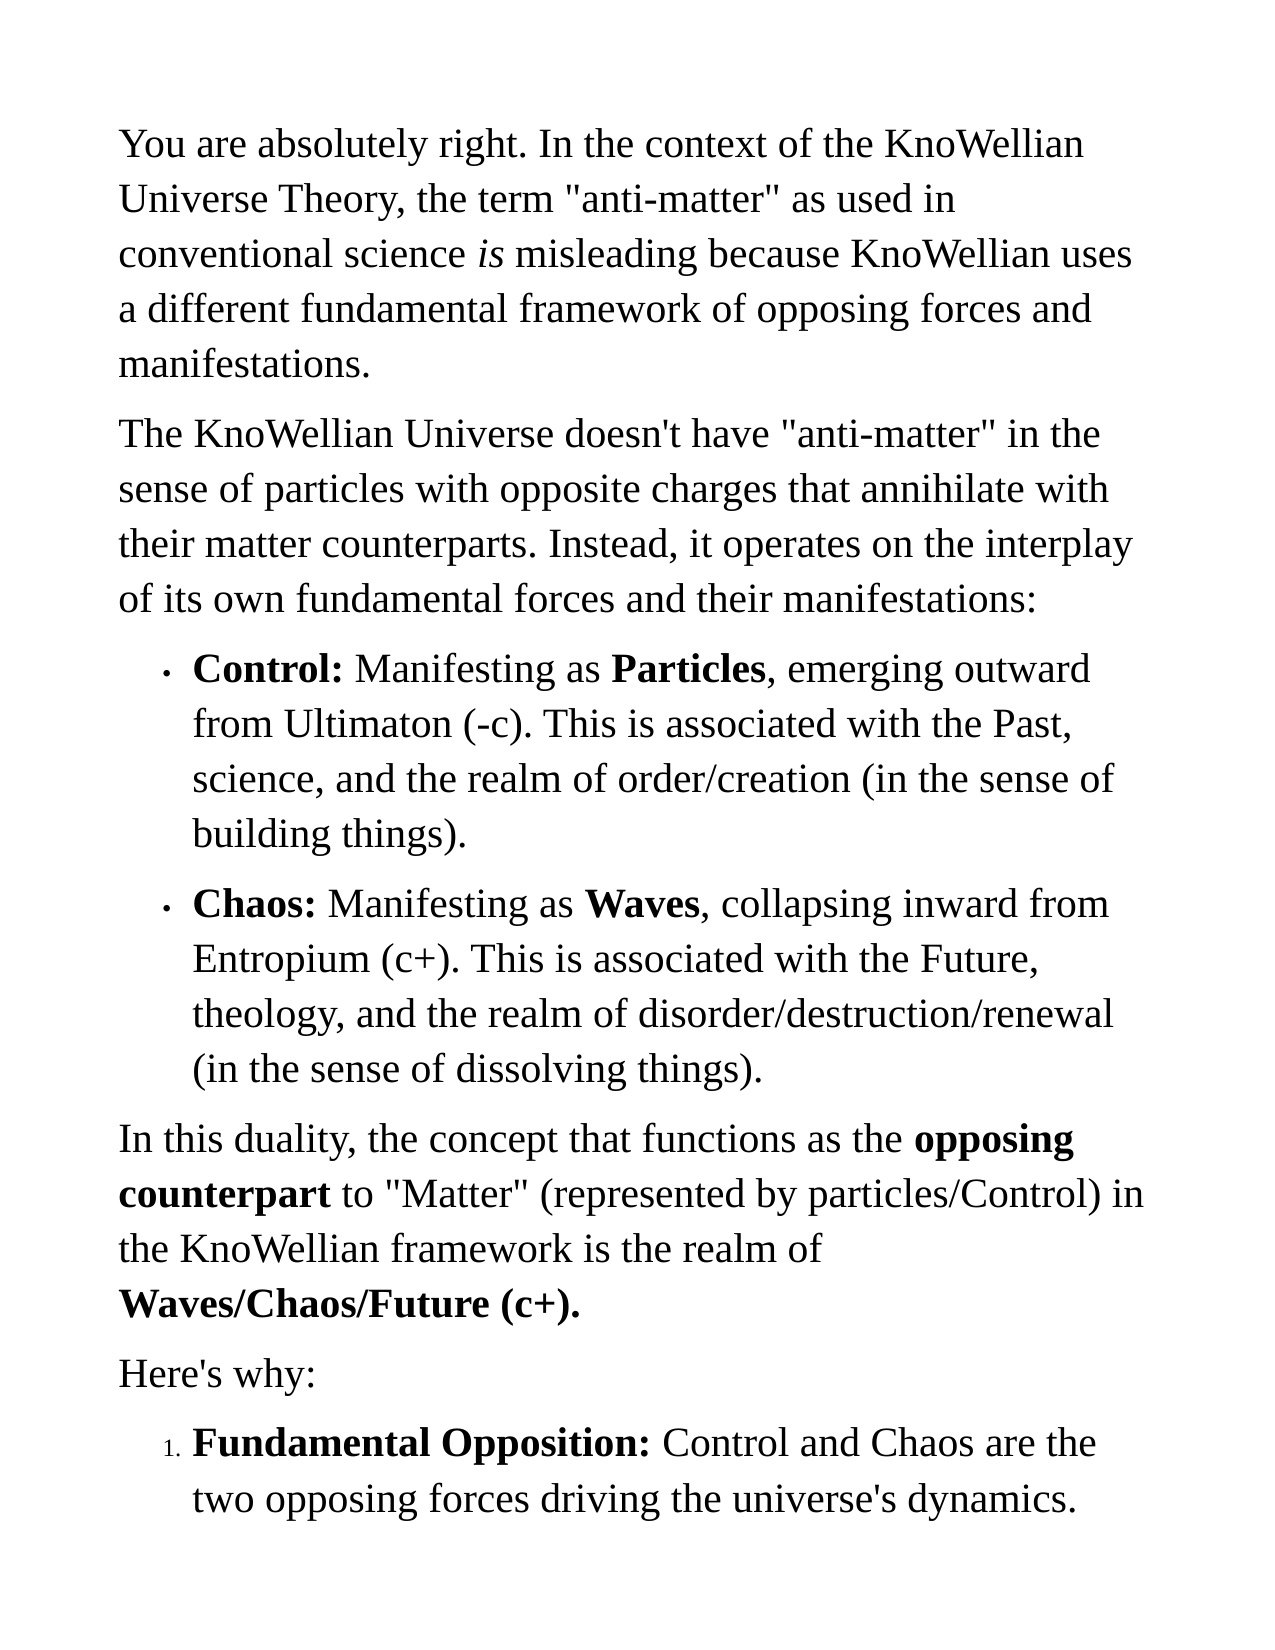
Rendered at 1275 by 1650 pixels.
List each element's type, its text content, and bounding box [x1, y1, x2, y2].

text In this duality, the concept that functions as the opposing counterpart to "Matter" (represented by particles/Control) in the KnoWellian framework is the realm of Waves/Chaos/Future (c+). [118, 1113, 1157, 1326]
text You are absolutely right. In the context of the KnoWellian Universe Theory, the term "anti-matter" as used in conventional science is misleading because KnoWellian uses a different fundamental framework of opposing forces and manifestations. [118, 118, 1157, 386]
list Control: Manifesting as Particles, emerging outward from Ultimaton (-c). This is associated with the Past, science, and the realm of order/creation (in the sense of building things). [162, 643, 1157, 856]
list Chaos: Manifesting as Waves, collapsing inward from Entropium (c+). This is associated with the Future, theology, and the realm of disorder/destruction/renewal (in the sense of dissolving things). [162, 878, 1157, 1091]
text The KnoWellian Universe doesn't have "anti-matter" in the sense of particles with opposite charges that annihilate with their matter counterparts. Instead, it operates on the interplay of its own fundamental forces and their manifestations: [118, 408, 1157, 621]
text Here's why: [118, 1348, 1157, 1396]
list Fundamental Opposition: Control and Chaos are the two opposing forces driving the universe's dynamics. [162, 1418, 1157, 1521]
